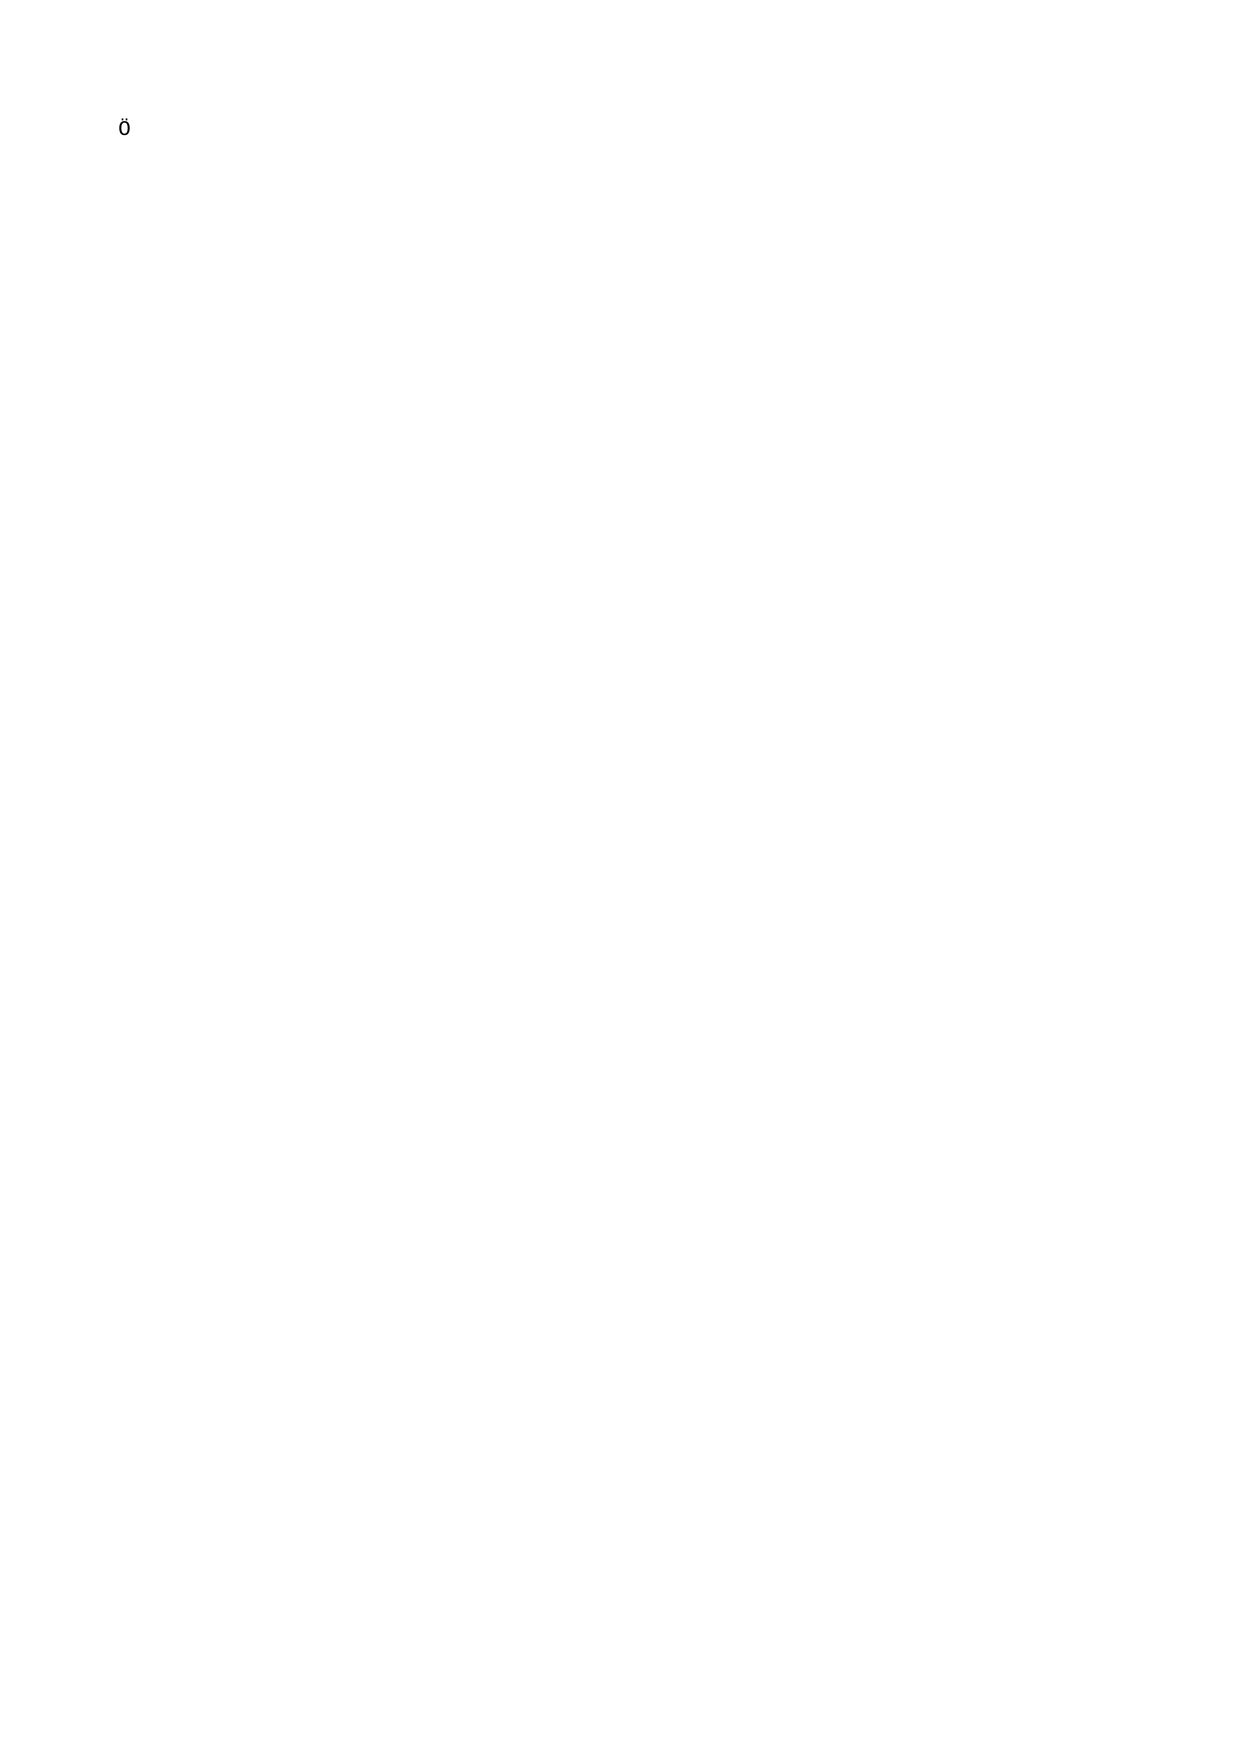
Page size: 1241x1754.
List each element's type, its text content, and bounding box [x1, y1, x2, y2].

text Ö [118, 118, 1122, 142]
